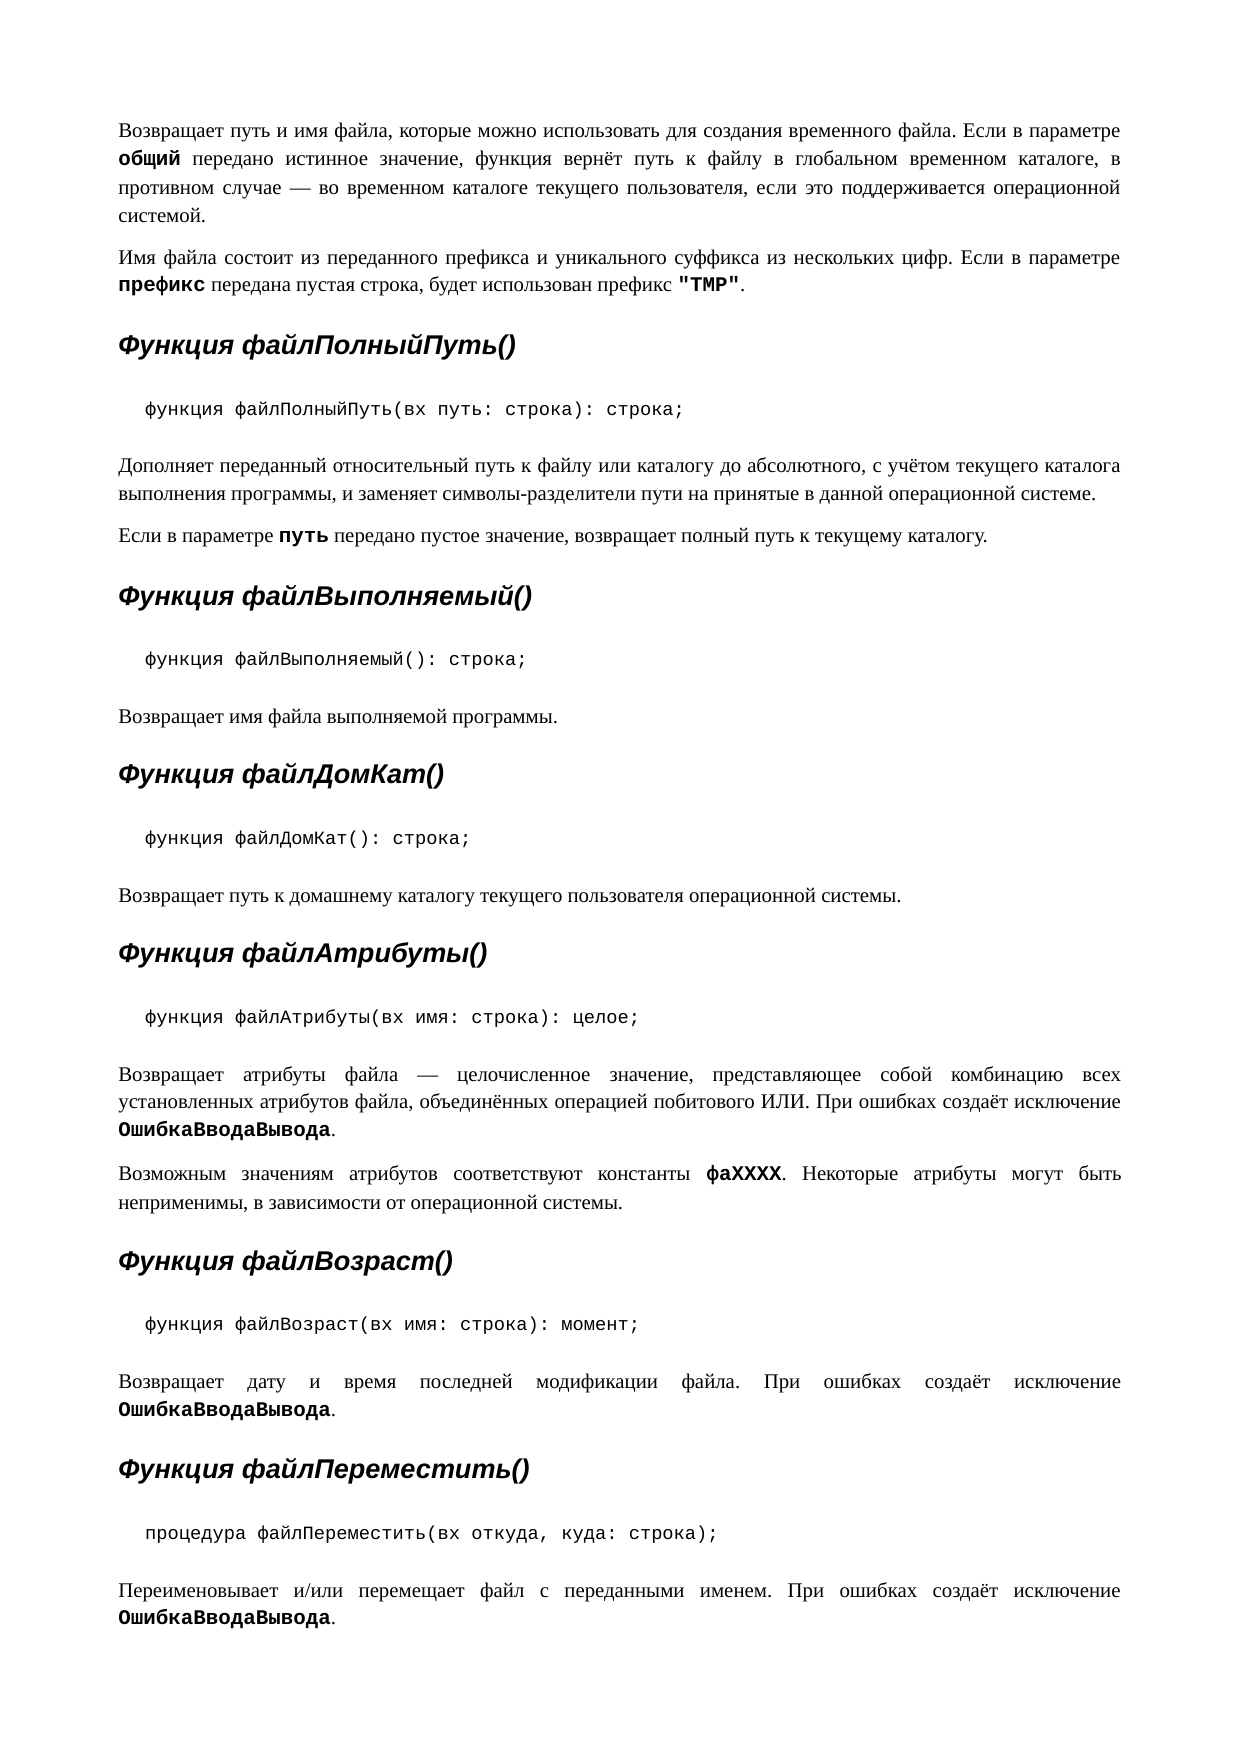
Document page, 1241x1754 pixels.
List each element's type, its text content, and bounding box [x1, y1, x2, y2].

text Возвращает путь к домашнему каталогу текущего пользователя операционной системы. [118, 883, 1122, 907]
subtitle Функция файлДомКат() [118, 758, 1122, 790]
text Возвращает атрибуты файла — целочисленное значение, представляющее собой комбинацию всех установленных атрибутов файла, объединённых операцией побитового ИЛИ. При ошибках создаёт исключение ОшибкаВводаВывода. [118, 1062, 1122, 1142]
text Имя файла состоит из переданного префикса и уникального суффикса из нескольких цифр. Если в параметре префикс передана пустая строка, будет использован префикс "TMP". [118, 245, 1122, 298]
subtitle Функция файлАтрибуты() [118, 937, 1122, 969]
text функция файлДомКат(): строка; [136, 820, 1104, 859]
subtitle Функция файлПолныйПуть() [118, 329, 1122, 360]
text функция файлАтрибуты(вх имя: строка): целое; [136, 999, 1104, 1038]
text функция файлВозраст(вх имя: строка): момент; [136, 1306, 1104, 1345]
text функция файлПолныйПуть(вх путь: строка): строка; [136, 391, 1104, 429]
subtitle Функция файлВозраст() [118, 1245, 1122, 1276]
text Если в параметре путь передано пустое значение, возвращает полный путь к текущему каталогу. [118, 523, 1122, 549]
text процедура файлПереместить(вх откуда, куда: строка); [136, 1515, 1104, 1554]
text Возвращает дату и время последней модификации файла. При ошибках создаёт исключение ОшибкаВводаВывода. [118, 1369, 1122, 1422]
text Переименовывает и/или перемещает файл с переданными именем. При ошибках создаёт исключение ОшибкаВводаВывода. [118, 1577, 1122, 1631]
text Возможным значениям атрибутов соответствуют константы фаХХХХ. Некоторые атрибуты могут быть неприменимы, в зависимости от операционной системы. [118, 1161, 1122, 1214]
text Дополняет переданный относительный путь к файлу или каталогу до абсолютного, с учётом текущего каталога выполнения программы, и заменяет символы-разделители пути на принятые в данной операционной системе. [118, 453, 1122, 505]
text Возвращает имя файла выполняемой программы. [118, 704, 1122, 728]
text функция файлВыполняемый(): строка; [136, 641, 1104, 680]
text Возвращает путь и имя файла, которые можно использовать для создания временного файла. Если в параметре общий передано истинное значение, функция вернёт путь к файлу в глобальном временном каталоге, в противном случае — во временном каталоге текущего пользователя, если это поддерживается операционной системой. [118, 118, 1122, 227]
subtitle Функция файлВыполняемый() [118, 580, 1122, 611]
subtitle Функция файлПереместить() [118, 1453, 1122, 1484]
